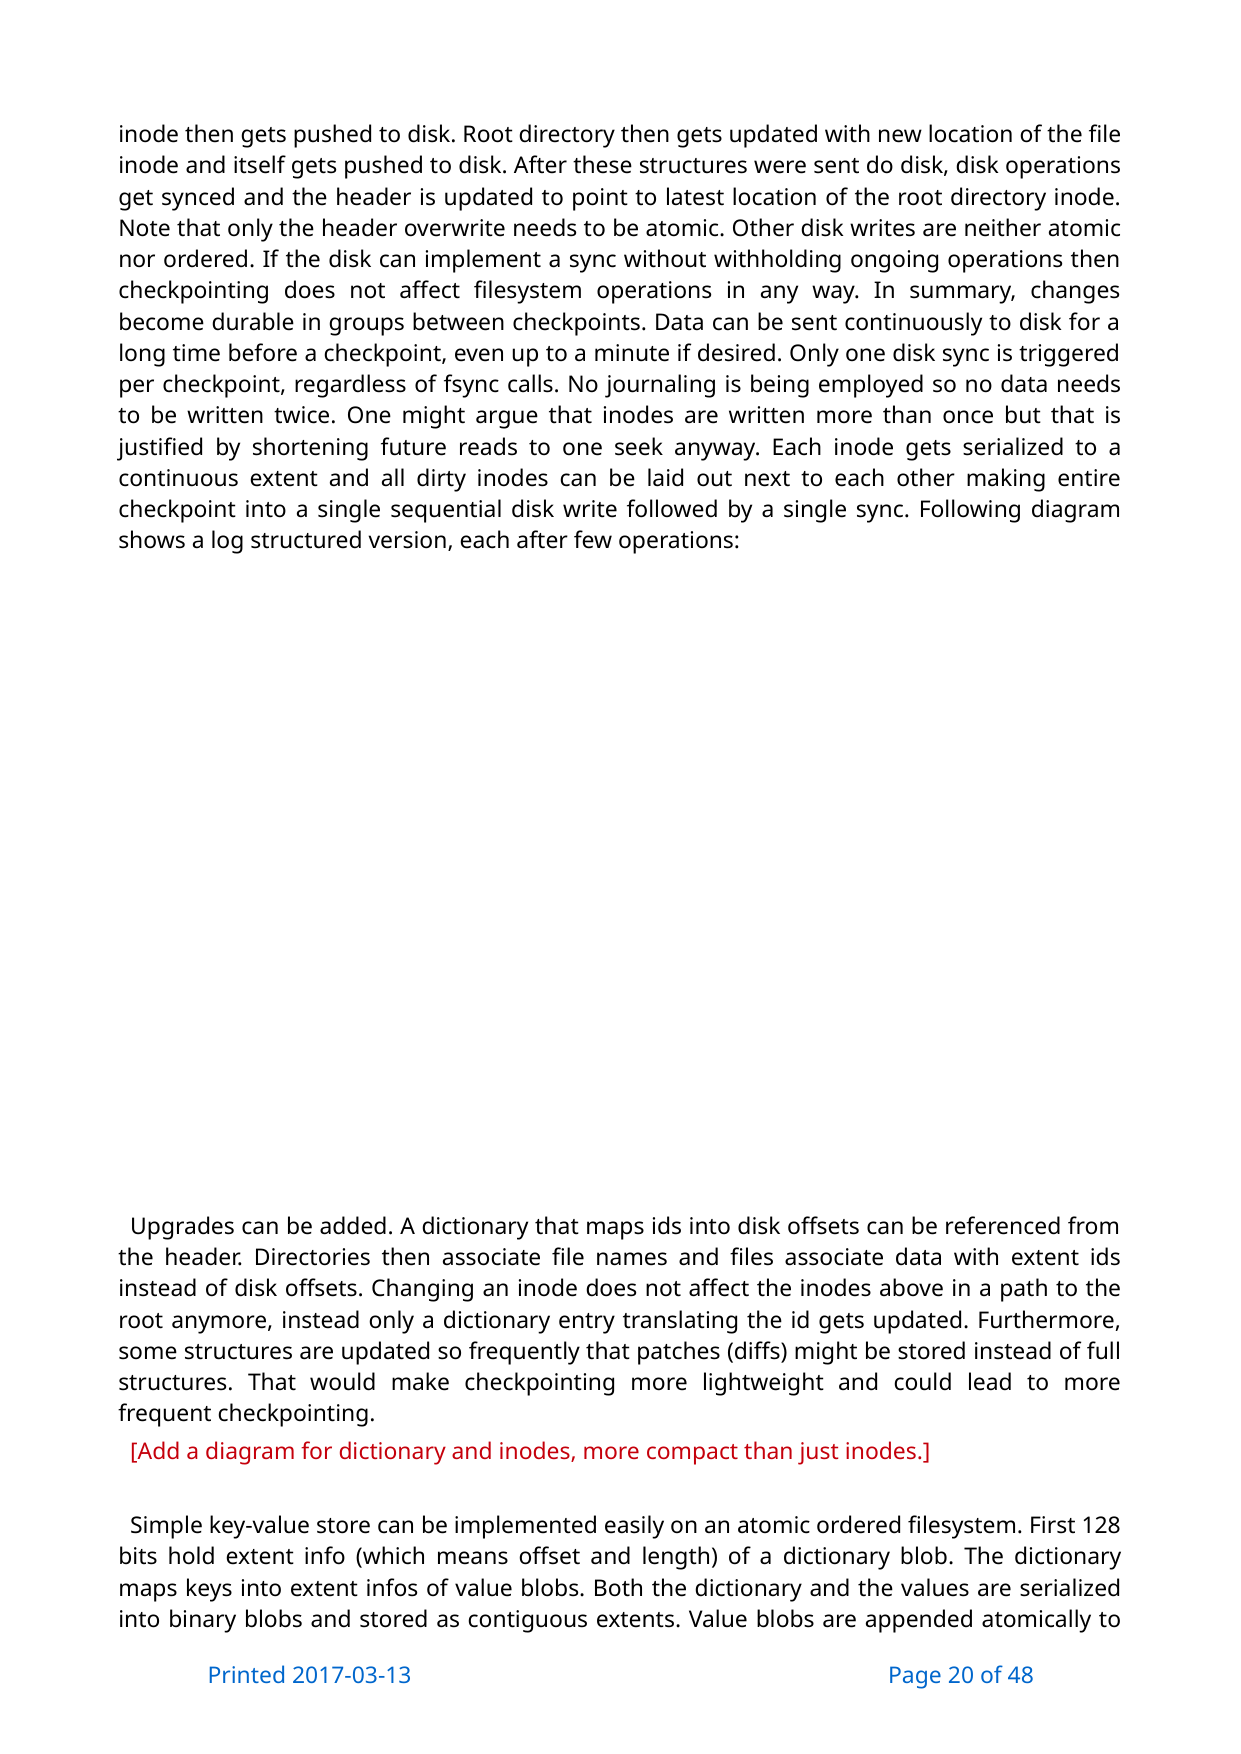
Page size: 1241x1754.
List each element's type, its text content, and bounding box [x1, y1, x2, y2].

text Simple key-value store can be implemented easily on an atomic ordered filesystem. First 128 bits hold extent info (which means offset and length) of a dictionary blob. The dictionary maps keys into extent infos of value blobs. Both the dictionary and the values are serialized into binary blobs and stored as contiguous extents. Value blobs are appended atomically to [118, 1509, 1122, 1634]
text inode then gets pushed to disk. Root directory then gets updated with new location of the file inode and itself gets pushed to disk. After these structures were sent do disk, disk operations get synced and the header is updated to point to latest location of the root directory inode. Note that only the header overwrite needs to be atomic. Other disk writes are neither atomic nor ordered. If the disk can implement a sync without withholding ongoing operations then checkpointing does not affect filesystem operations in any way. In summary, changes become durable in groups between checkpoints. Data can be sent continuously to disk for a long time before a checkpoint, even up to a minute if desired. Only one disk sync is triggered per checkpoint, regardless of fsync calls. No journaling is being employed so no data needs to be written twice. One might argue that inodes are written more than once but that is justified by shortening future reads to one seek anyway. Each inode gets serialized to a continuous extent and all dirty inodes can be laid out next to each other making entire checkpoint into a single sequential disk write followed by a single sync. Following diagram shows a log structured version, each after few operations: [118, 118, 1122, 556]
text [Add a diagram for dictionary and inodes, more compact than just inodes.] [118, 1434, 1122, 1466]
text Upgrades can be added. A dictionary that maps ids into disk offsets can be referenced from the header. Directories then associate file names and files associate data with extent ids instead of disk offsets. Changing an inode does not affect the inodes above in a path to the root anymore, instead only a dictionary entry translating the id gets updated. Furthermore, some structures are updated so frequently that patches (diffs) might be stored instead of full structures. That would make checkpointing more lightweight and could lead to more frequent checkpointing. [118, 1210, 1122, 1429]
